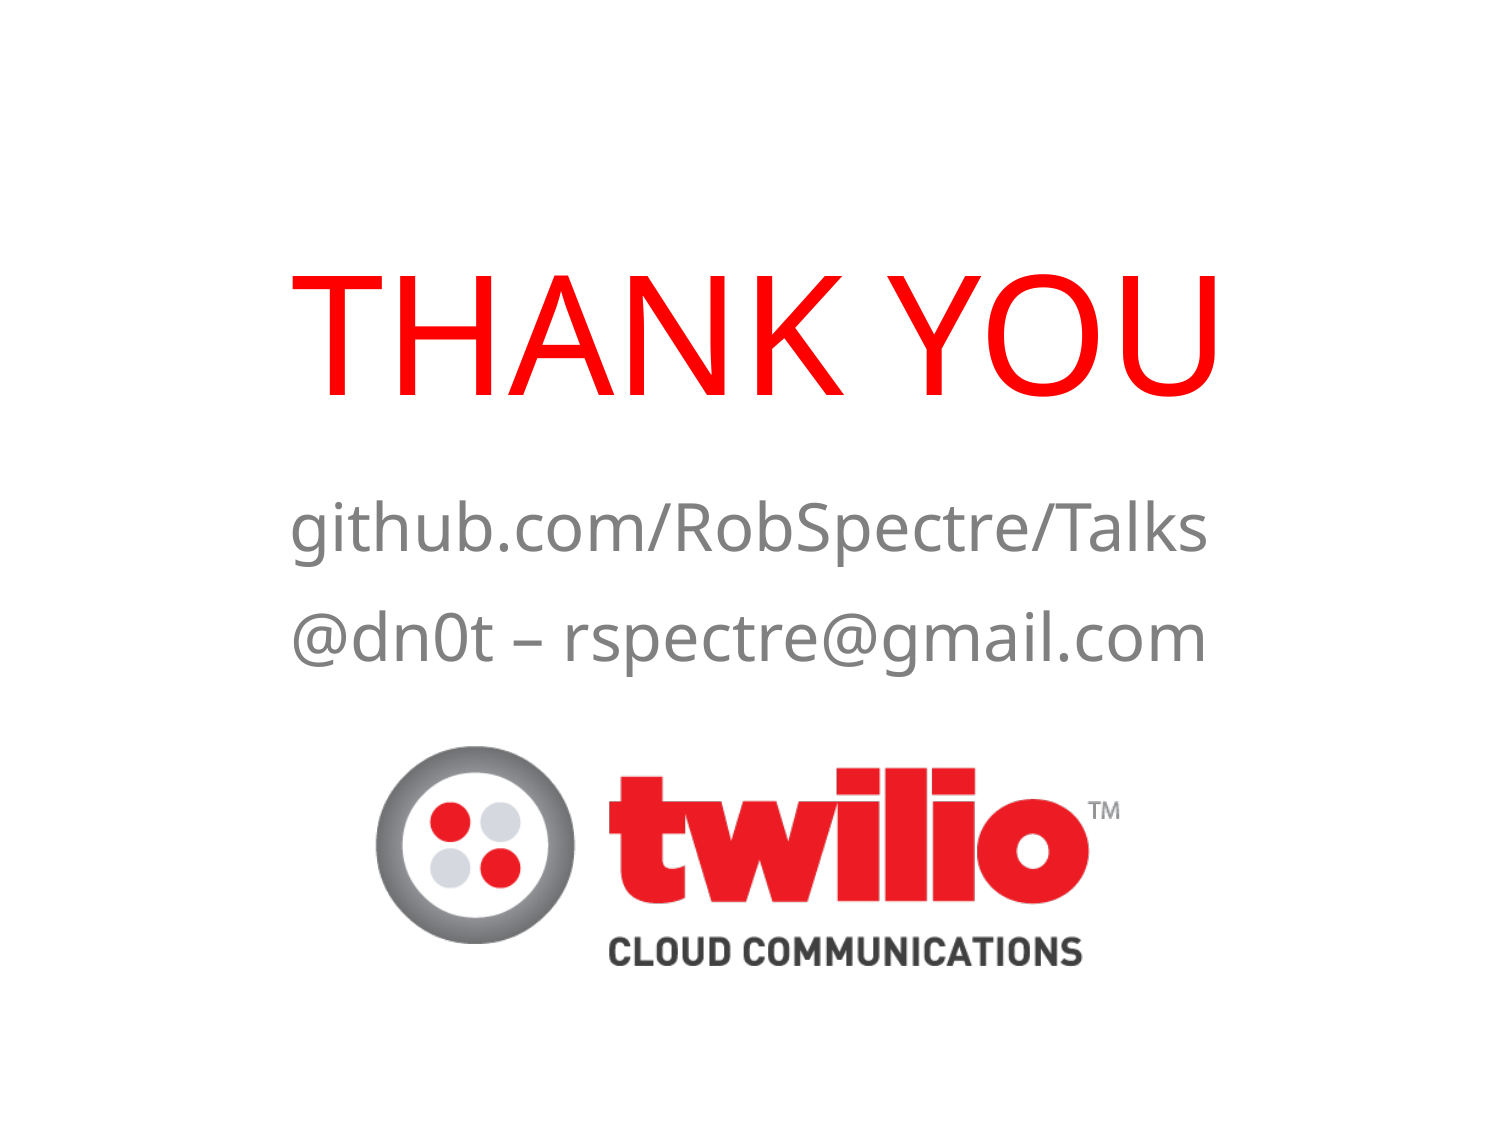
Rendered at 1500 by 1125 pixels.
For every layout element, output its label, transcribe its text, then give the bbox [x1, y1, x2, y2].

title THANK YOU [22, 176, 1500, 481]
list github.com/RobSpectre/Talks @dn0t – rspectre@gmail.com [112, 424, 1388, 736]
picture [354, 736, 1146, 993]
